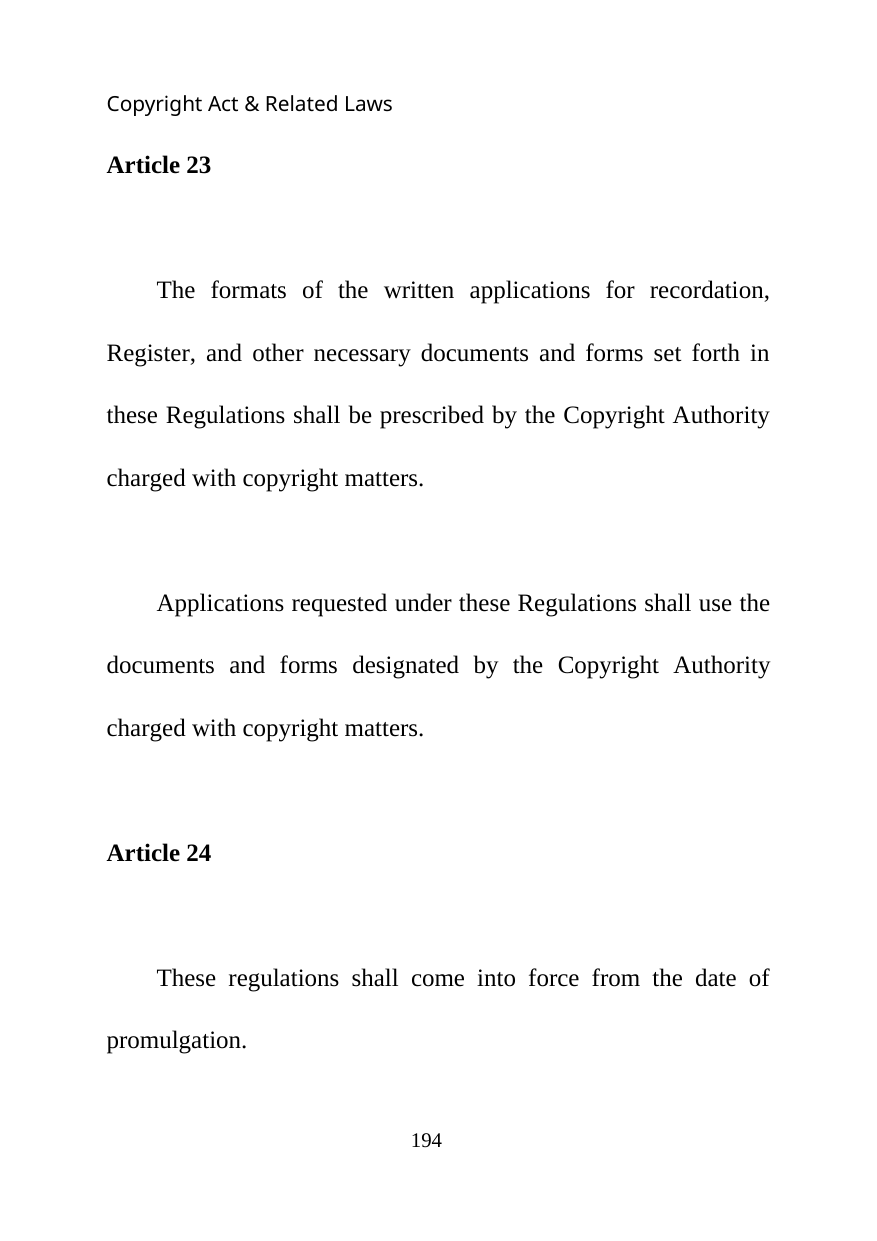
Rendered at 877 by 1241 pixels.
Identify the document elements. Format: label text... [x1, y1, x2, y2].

text The formats of the written applications for recordation, Register, and other necessary documents and forms set forth in these Regulations shall be prescribed by the Copyright Authority charged with copyright matters. [106, 248, 771, 498]
text These regulations shall come into force from the date of promulgation. [106, 935, 771, 1060]
text Applications requested under these Regulations shall use the documents and forms designated by the Copyright Authority charged with copyright matters. [106, 560, 771, 748]
text Article 23 [106, 123, 771, 185]
text Article 24 [106, 810, 771, 873]
